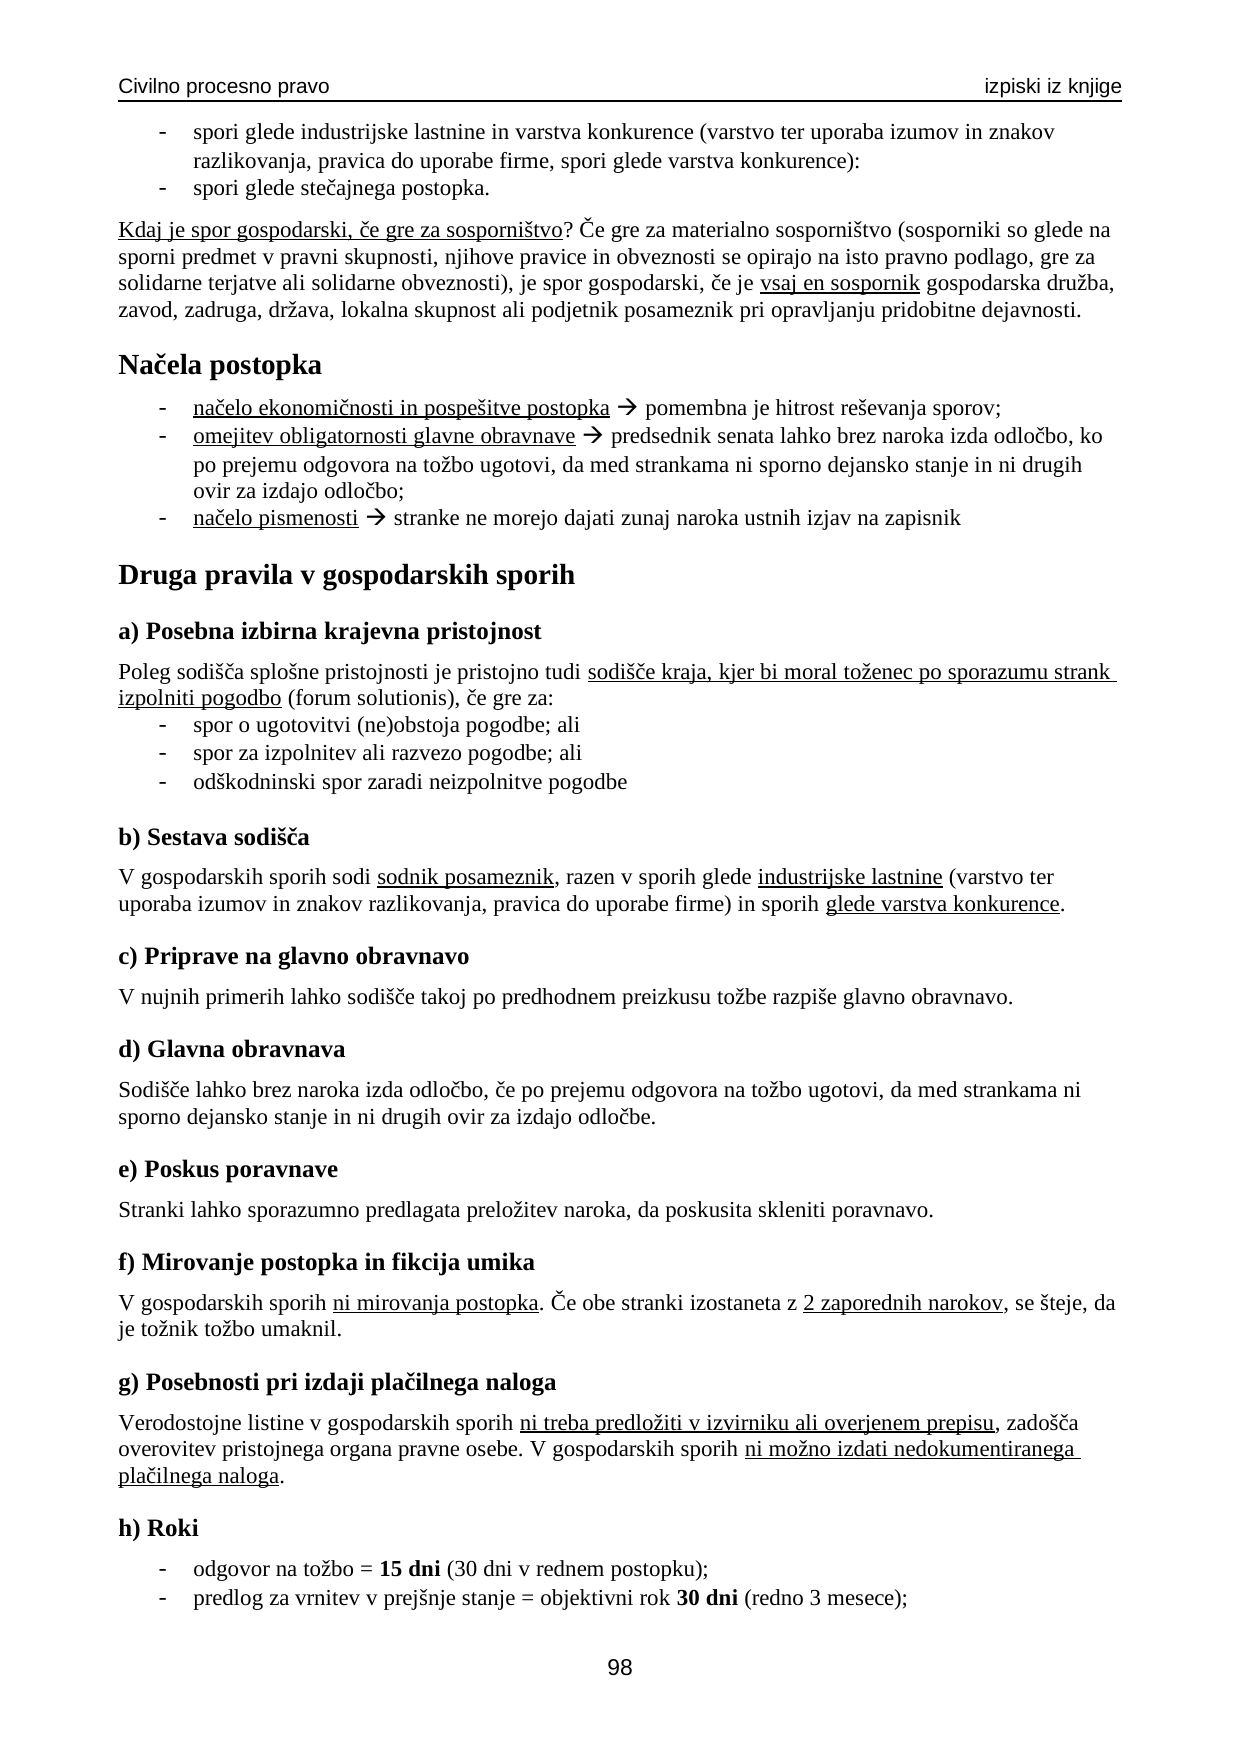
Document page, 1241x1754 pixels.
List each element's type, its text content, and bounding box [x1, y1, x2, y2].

list odškodninski spor zaradi neizpolnitve pogodbe [156, 768, 1122, 797]
list predlog za vrnitev v prejšnje stanje = objektivni rok 30 dni (redno 3 mesece); [156, 1583, 1122, 1612]
text Poleg sodišča splošne pristojnosti je pristojno tudi sodišče kraja, kjer bi moral toženec po sporazumu strank izpolniti pogodbo (forum solutionis), če gre za: [118, 657, 1122, 711]
list načelo pismenosti  stranke ne morejo dajati zunaj naroka ustnih izjav na zapisnik [156, 504, 1122, 532]
subtitle Načela postopka [118, 347, 1122, 381]
text Stranki lahko sporazumno predlagata preložitev naroka, da poskusita skleniti poravnavo. [118, 1196, 1122, 1222]
text Verodostojne listine v gospodarskih sporih ni treba predložiti v izvirniku ali overjenem prepisu, zadošča overovitev pristojnega organa pravne osebe. V gospodarskih sporih ni možno izdati nedokumentiranega plačilnega naloga. [118, 1408, 1122, 1488]
list spor o ugotovitvi (ne)obstoja pogodbe; ali [156, 711, 1122, 739]
text Kdaj je spor gospodarski, če gre za sosporništvo? Če gre za materialno sosporništvo (sosporniki so glede na sporni predmet v pravni skupnosti, njihove pravice in obveznosti se opirajo na isto pravno podlago, gre za solidarne terjatve ali solidarne obveznosti), je spor gospodarski, če je vsaj en sospornik gospodarska družba, zavod, zadruga, država, lokalna skupnost ali podjetnik posameznik pri opravljanju pridobitne dejavnosti. [118, 216, 1122, 322]
text Sodišče lahko brez naroka izda odločbo, če po prejemu odgovora na tožbo ugotovi, da med strankama ni sporno dejansko stanje in ni drugih ovir za izdajo odločbe. [118, 1076, 1122, 1129]
subtitle d) Glavna obravnava [118, 1034, 1122, 1063]
text V nujnih primerih lahko sodišče takoj po predhodnem preizkusu tožbe razpiše glavno obravnavo. [118, 983, 1122, 1009]
list odgovor na tožbo = 15 dni (30 dni v rednem postopku); [156, 1555, 1122, 1583]
list spori glede industrijske lastnine in varstva konkurence (varstvo ter uporaba izumov in znakov razlikovanja, pravica do uporabe firme, spori glede varstva konkurence): [156, 118, 1122, 173]
subtitle Druga pravila v gospodarskih sporih [118, 557, 1122, 591]
text V gospodarskih sporih ni mirovanja postopka. Če obe stranki izostaneta z 2 zaporednih narokov, se šteje, da je tožnik tožbo umaknil. [118, 1289, 1122, 1342]
subtitle a) Posebna izbirna krajevna pristojnost [118, 616, 1122, 645]
subtitle e) Poskus poravnave [118, 1154, 1122, 1183]
list spori glede stečajnega postopka. [156, 173, 1122, 202]
list omejitev obligatornosti glavne obravnave  predsednik senata lahko brez naroka izda odločbo, ko po prejemu odgovora na tožbo ugotovi, da med strankama ni sporno dejansko stanje in ni drugih ovir za izdajo odločbo; [156, 422, 1122, 504]
subtitle g) Posebnosti pri izdaji plačilnega naloga [118, 1367, 1122, 1396]
list načelo ekonomičnosti in pospešitve postopka  pomembna je hitrost reševanja sporov; [156, 393, 1122, 422]
subtitle f) Mirovanje postopka in fikcija umika [118, 1247, 1122, 1276]
list spor za izpolnitev ali razvezo pogodbe; ali [156, 739, 1122, 768]
subtitle c) Priprave na glavno obravnavo [118, 941, 1122, 970]
subtitle b) Sestava sodišča [118, 822, 1122, 851]
text V gospodarskih sporih sodi sodnik posameznik, razen v sporih glede industrijske lastnine (varstvo ter uporaba izumov in znakov razlikovanja, pravica do uporabe firme) in sporih glede varstva konkurence. [118, 863, 1122, 916]
subtitle h) Roki [118, 1513, 1122, 1542]
